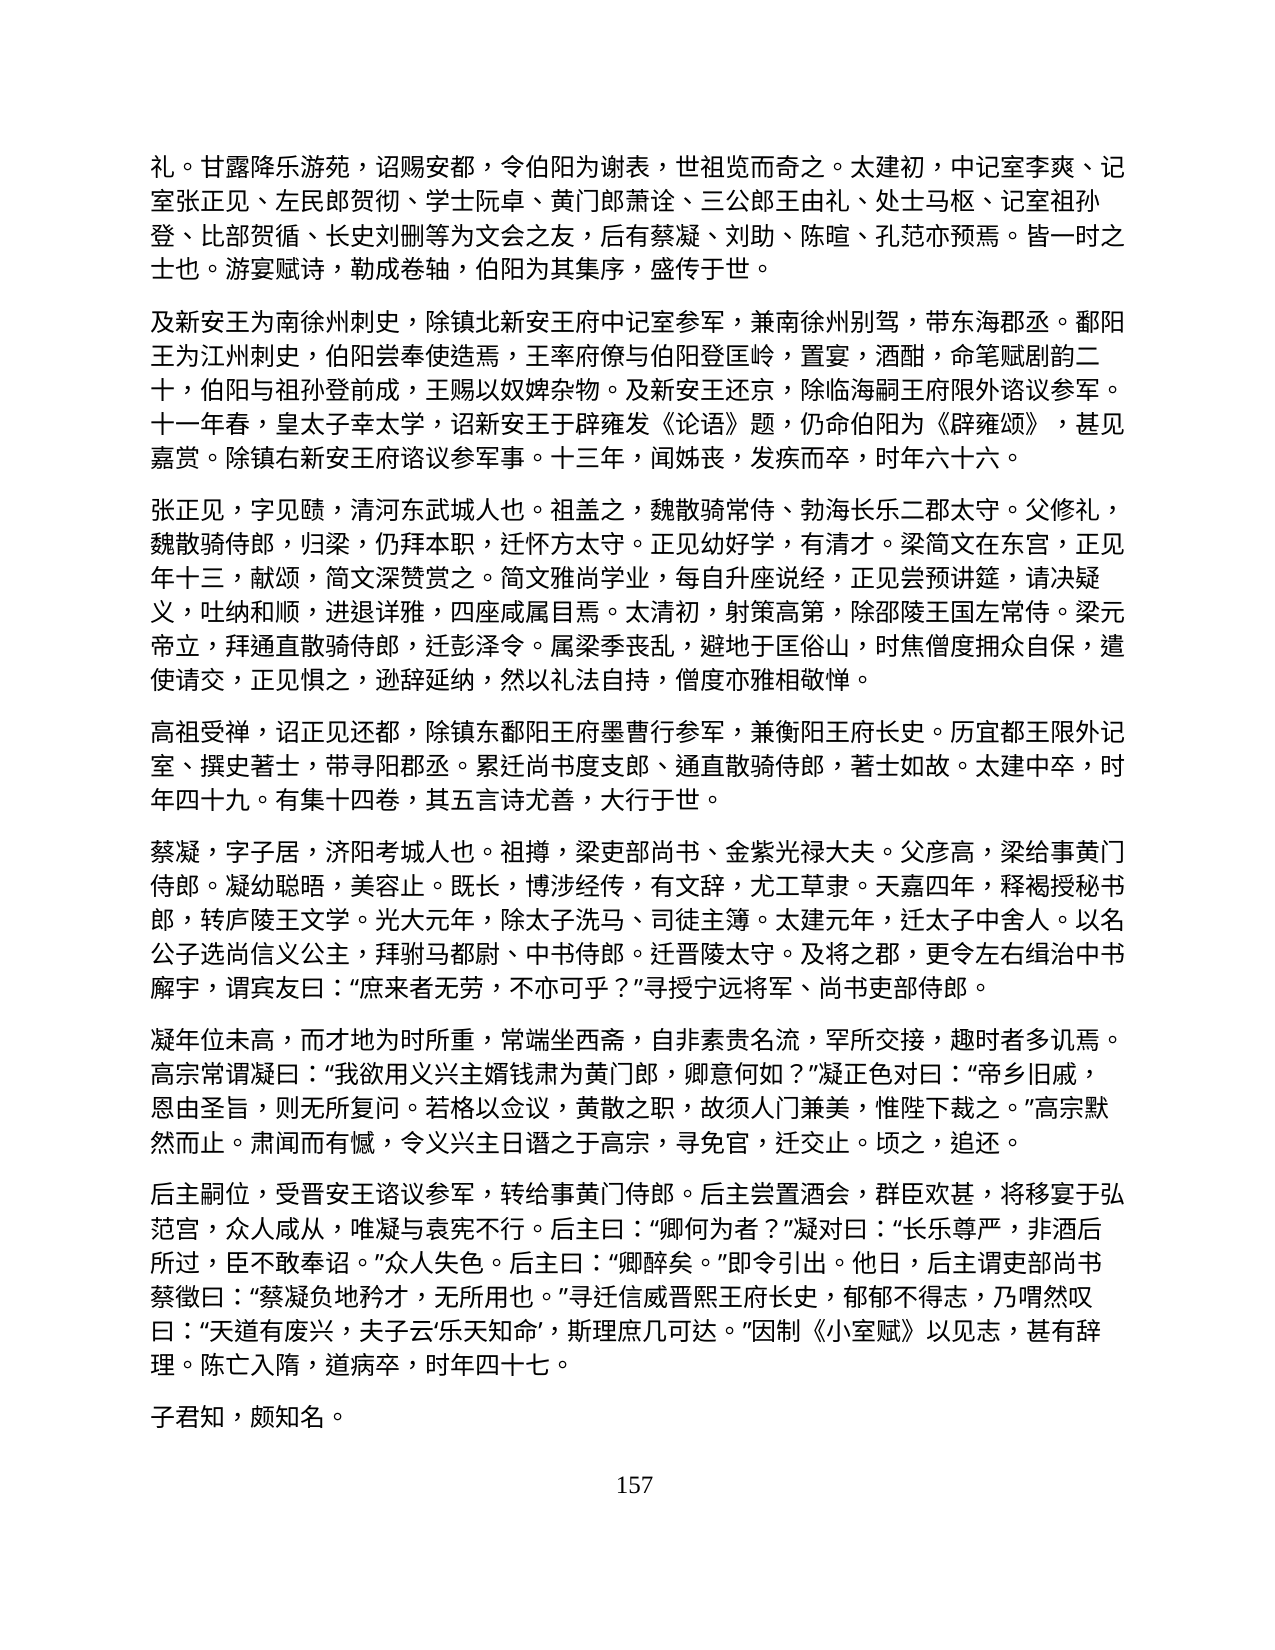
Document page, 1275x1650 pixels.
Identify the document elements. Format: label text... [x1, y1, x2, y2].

text 及新安王为南徐州刺史，除镇北新安王府中记室参军，兼南徐州别驾，带东海郡丞。鄱阳王为江州刺史，伯阳尝奉使造焉，王率府僚与伯阳登匡岭，置宴，酒酣，命笔赋剧韵二十，伯阳与祖孙登前成，王赐以奴婢杂物。及新安王还京，除临海嗣王府限外谘议参军。十一年春，皇太子幸太学，诏新安王于辟雍发《论语》题，仍命伯阳为《辟雍颂》，甚见嘉赏。除镇右新安王府谘议参军事。十三年，闻姊丧，发疾而卒，时年六十六。 [150, 304, 1125, 474]
text 子君知，颇知名。 [150, 1399, 1125, 1433]
text 蔡凝，字子居，济阳考城人也。祖撙，梁吏部尚书、金紫光禄大夫。父彦高，梁给事黄门侍郎。凝幼聪晤，美容止。既长，博涉经传，有文辞，尤工草隶。天嘉四年，释褐授秘书郎，转庐陵王文学。光大元年，除太子洗马、司徒主簿。太建元年，迁太子中舍人。以名公子选尚信义公主，拜驸马都尉、中书侍郎。迁晋陵太守。及将之郡，更令左右缉治中书廨宇，谓宾友曰：“庶来者无劳，不亦可乎？”寻授宁远将军、尚书吏部侍郎。 [150, 835, 1125, 1005]
text 张正见，字见赜，清河东武城人也。祖盖之，魏散骑常侍、勃海长乐二郡太守。父修礼，魏散骑侍郎，归梁，仍拜本职，迁怀方太守。正见幼好学，有清才。梁简文在东宫，正见年十三，献颂，简文深赞赏之。简文雅尚学业，每自升座说经，正见尝预讲筵，请决疑义，吐纳和顺，进退详雅，四座咸属目焉。太清初，射策高第，除邵陵王国左常侍。梁元帝立，拜通直散骑侍郎，迁彭泽令。属梁季丧乱，避地于匡俗山，时焦僧度拥众自保，遣使请交，正见惧之，逊辞延纳，然以礼法自持，僧度亦雅相敬惮。 [150, 492, 1125, 697]
text 凝年位未高，而才地为时所重，常端坐西斋，自非素贵名流，罕所交接，趣时者多讥焉。高宗常谓凝曰：“我欲用义兴主婿钱肃为黄门郎，卿意何如？”凝正色对曰：“帝乡旧戚，恩由圣旨，则无所复问。若格以佥议，黄散之职，故须人门兼美，惟陛下裁之。”高宗默然而止。肃闻而有憾，令义兴主日谮之于高宗，寻免官，迁交止。顷之，追还。 [150, 1023, 1125, 1159]
text 礼。甘露降乐游苑，诏赐安都，令伯阳为谢表，世祖览而奇之。太建初，中记室李爽、记室张正见、左民郎贺彻、学士阮卓、黄门郎萧诠、三公郎王由礼、处士马枢、记室祖孙登、比部贺循、长史刘删等为文会之友，后有蔡凝、刘助、陈暄、孔范亦预焉。皆一时之士也。游宴赋诗，勒成卷轴，伯阳为其集序，盛传于世。 [150, 150, 1125, 286]
text 后主嗣位，受晋安王谘议参军，转给事黄门侍郎。后主尝置酒会，群臣欢甚，将移宴于弘范宫，众人咸从，唯凝与袁宪不行。后主曰：“卿何为者？”凝对曰：“长乐尊严，非酒后所过，臣不敢奉诏。”众人失色。后主曰：“卿醉矣。”即令引出。他日，后主谓吏部尚书蔡徵曰：“蔡凝负地矜才，无所用也。”寻迁信威晋熙王府长史，郁郁不得志，乃喟然叹曰：“天道有废兴，夫子云‘乐天知命’，斯理庶几可达。”因制《小室赋》以见志，甚有辞理。陈亡入隋，道病卒，时年四十七。 [150, 1177, 1125, 1382]
text 高祖受禅，诏正见还都，除镇东鄱阳王府墨曹行参军，兼衡阳王府长史。历宜都王限外记室、撰史著士，带寻阳郡丞。累迁尚书度支郎、通直散骑侍郎，著士如故。太建中卒，时年四十九。有集十四卷，其五言诗尤善，大行于世。 [150, 715, 1125, 817]
